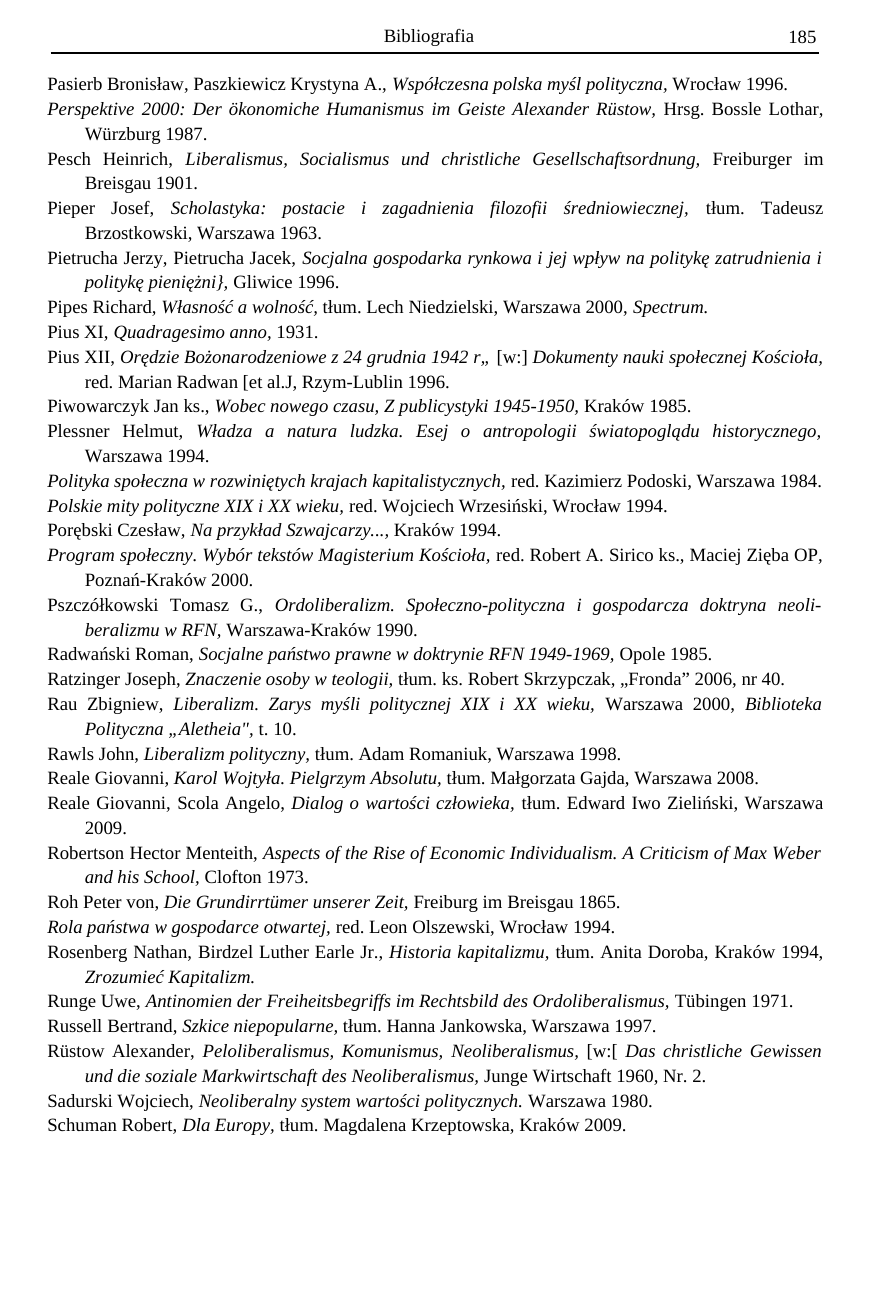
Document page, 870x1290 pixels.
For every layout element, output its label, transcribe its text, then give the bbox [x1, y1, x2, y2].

text Pesch Heinrich, Liberalismus, Socialismus und christliche Gesellschaftsordnung, Freiburger im Breisgau 1901. [47, 147, 823, 194]
text Roh Peter von, Die Grundirrtümer unserer Zeit, Freiburg im Breisgau 1865. [47, 891, 823, 913]
text Reale Giovanni, Scola Angelo, Dialog o wartości człowieka, tłum. Edward Iwo Zieliński, War­szawa 2009. [47, 792, 823, 838]
text Runge Uwe, Antinomien der Freiheitsbegriffs im Rechtsbild des Ordoliberalismus, Tübingen 1971. [47, 990, 823, 1012]
text Reale Giovanni, Karol Wojtyła. Pielgrzym Absolutu, tłum. Małgorzata Gajda, Warszawa 2008. [47, 767, 823, 789]
text Perspektive 2000: Der ökonomiche Humanismus im Geiste Alexander Rüstow, Hrsg. Bossle Lo­thar, Würzburg 1987. [47, 98, 823, 144]
text Pszczółkowski Tomasz G., Ordoliberalizm. Społeczno-polityczna i gospodarcza doktryna neoli- beralizmu w RFN, Warszawa-Kraków 1990. [47, 594, 823, 640]
text Rau Zbigniew, Liberalizm. Zarys myśli politycznej XIX i XX wieku, Warszawa 2000, Biblioteka Polityczna „Aletheia", t. 10. [47, 693, 823, 739]
text Porębski Czesław, Na przykład Szwajcarzy..., Kraków 1994. [47, 519, 823, 541]
text Polskie mity polityczne XIX i XX wieku, red. Wojciech Wrzesiński, Wrocław 1994. [47, 494, 823, 516]
text Sadurski Wojciech, Neoliberalny system wartości politycznych. Warszawa 1980. [47, 1089, 823, 1111]
text Pius XI, Quadragesimo anno, 1931. [47, 321, 823, 342]
text Pipes Richard, Własność a wolność, tłum. Lech Niedzielski, Warszawa 2000, Spectrum. [47, 296, 823, 318]
text Rüstow Alexander, Peloliberalismus, Komunismus, Neoliberalismus, [w:[ Das christliche Ge­wissen und die soziale Markwirtschaft des Neoliberalismus, Junge Wirtschaft 1960, Nr. 2. [47, 1040, 823, 1086]
text Program społeczny. Wybór tekstów Magisterium Kościoła, red. Robert A. Sirico ks., Maciej Zięba OP, Poznań-Kraków 2000. [47, 544, 823, 590]
text Ratzinger Joseph, Znaczenie osoby w teologii, tłum. ks. Robert Skrzypczak, „Fronda” 2006, nr 40. [47, 668, 823, 689]
text 185 [788, 26, 820, 48]
text Pius XII, Orędzie Bożonarodzeniowe z 24 grudnia 1942 r„ [w:] Dokumenty nauki społecznej Kościoła, red. Marian Radwan [et al.J, Rzym-Lublin 1996. [47, 346, 823, 392]
text Radwański Roman, Socjalne państwo prawne w doktrynie RFN 1949-1969, Opole 1985. [47, 643, 823, 665]
text Pasierb Bronisław, Paszkiewicz Krystyna A., Współczesna polska myśl polityczna, Wrocław 1996. [47, 73, 823, 94]
text Schuman Robert, Dla Europy, tłum. Magdalena Krzeptowska, Kraków 2009. [47, 1114, 823, 1136]
text Russell Bertrand, Szkice niepopularne, tłum. Hanna Jankowska, Warszawa 1997. [47, 1015, 823, 1037]
text Robertson Hector Menteith, Aspects of the Rise of Economic Individualism. A Criticism of Max Weber and his School, Clofton 1973. [47, 842, 823, 888]
text Rawls John, Liberalizm polityczny, tłum. Adam Romaniuk, Warszawa 1998. [47, 742, 823, 764]
text Rosenberg Nathan, Birdzel Luther Earle Jr., Historia kapitalizmu, tłum. Anita Doroba, Kra­ków 1994, Zrozumieć Kapitalizm. [47, 941, 823, 987]
text Piwowarczyk Jan ks., Wobec nowego czasu, Z publicystyki 1945-1950, Kraków 1985. [47, 395, 823, 417]
text Polityka społeczna w rozwiniętych krajach kapitalistycznych, red. Kazimierz Podoski, Warsza­wa 1984. [47, 470, 823, 491]
text Bibliografia [383, 24, 486, 46]
text Plessner Helmut, Władza a natura ludzka. Esej o antropologii światopoglądu historycznego, Warszawa 1994. [47, 420, 823, 466]
text Pietrucha Jerzy, Pietrucha Jacek, Socjalna gospodarka rynkowa i jej wpływ na politykę zatrud­nienia i politykę pieniężni}, Gliwice 1996. [47, 247, 823, 293]
text Rola państwa w gospodarce otwartej, red. Leon Olszewski, Wrocław 1994. [47, 916, 823, 937]
text Pieper Josef, Scholastyka: postacie i zagadnienia filozofii średniowiecznej, tłum. Tadeusz Brzostkowski, Warszawa 1963. [47, 197, 823, 243]
